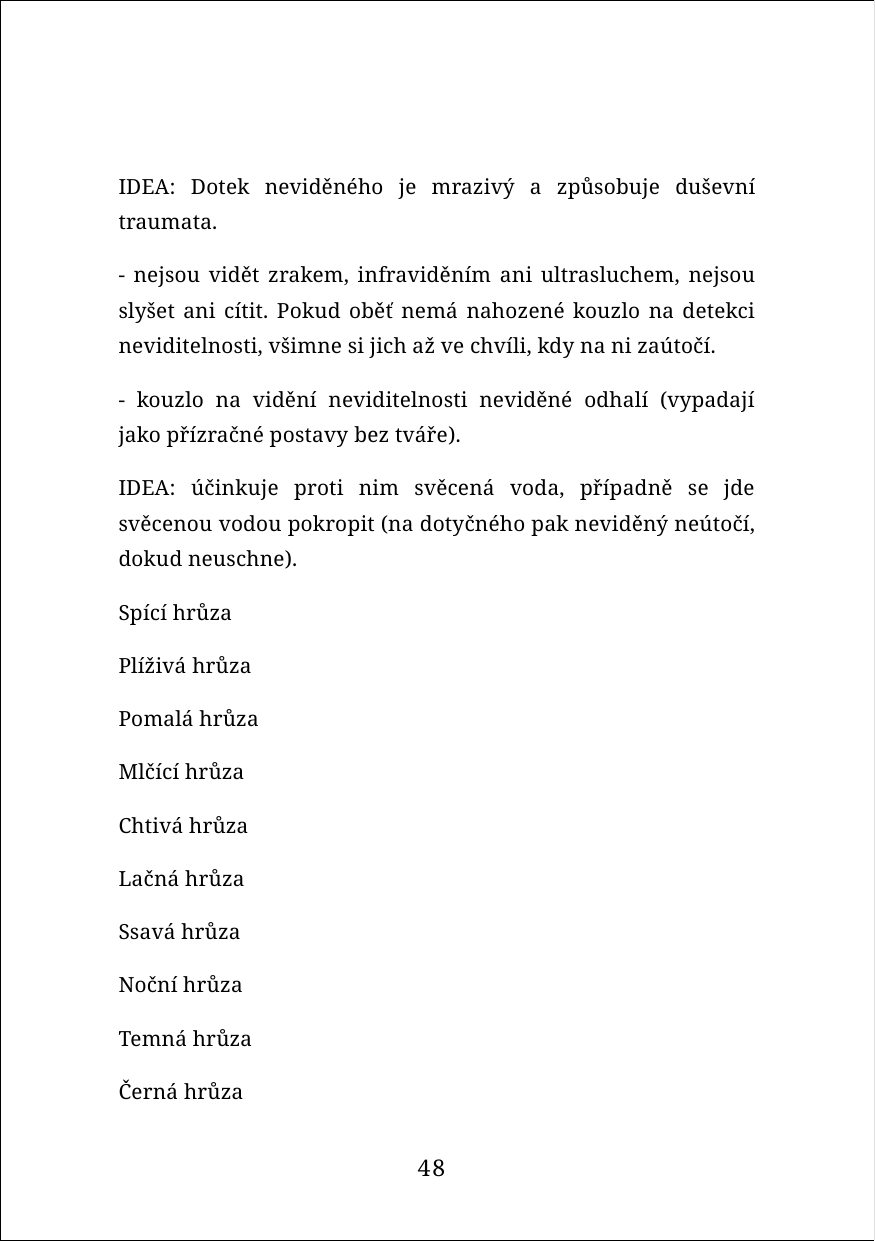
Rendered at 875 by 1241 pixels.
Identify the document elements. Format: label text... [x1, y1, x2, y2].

text Mlčící hrůza [118, 757, 756, 786]
text - nejsou vidět zrakem, infraviděním ani ultrasluchem, nejsou slyšet ani cítit. Pokud oběť nemá nahozené kouzlo na detekci neviditelnosti, všimne si jich až ve chvíli, kdy na ni zaútočí. [118, 261, 756, 360]
text Temná hrůza [118, 1024, 756, 1052]
text Pomalá hrůza [118, 704, 756, 733]
text - kouzlo na vidění neviditelnosti neviděné odhalí (vypadají jako přízračné postavy bez tváře). [118, 385, 756, 449]
text IDEA: Dotek neviděného je mrazivý a způsobuje duševní traumata. [118, 172, 756, 236]
text Černá hrůza [118, 1077, 756, 1105]
text Lačná hrůza [118, 864, 756, 892]
text IDEA: účinkuje proti nim svěcená voda, případně se jde svěcenou vodou pokropit (na dotyčného pak neviděný neútočí, dokud neuschne). [118, 473, 756, 573]
text Chtivá hrůza [118, 811, 756, 839]
text Spící hrůza [118, 598, 756, 626]
text Plíživá hrůza [118, 651, 756, 679]
text Ssavá hrůza [118, 917, 756, 946]
text Noční hrůza [118, 970, 756, 999]
